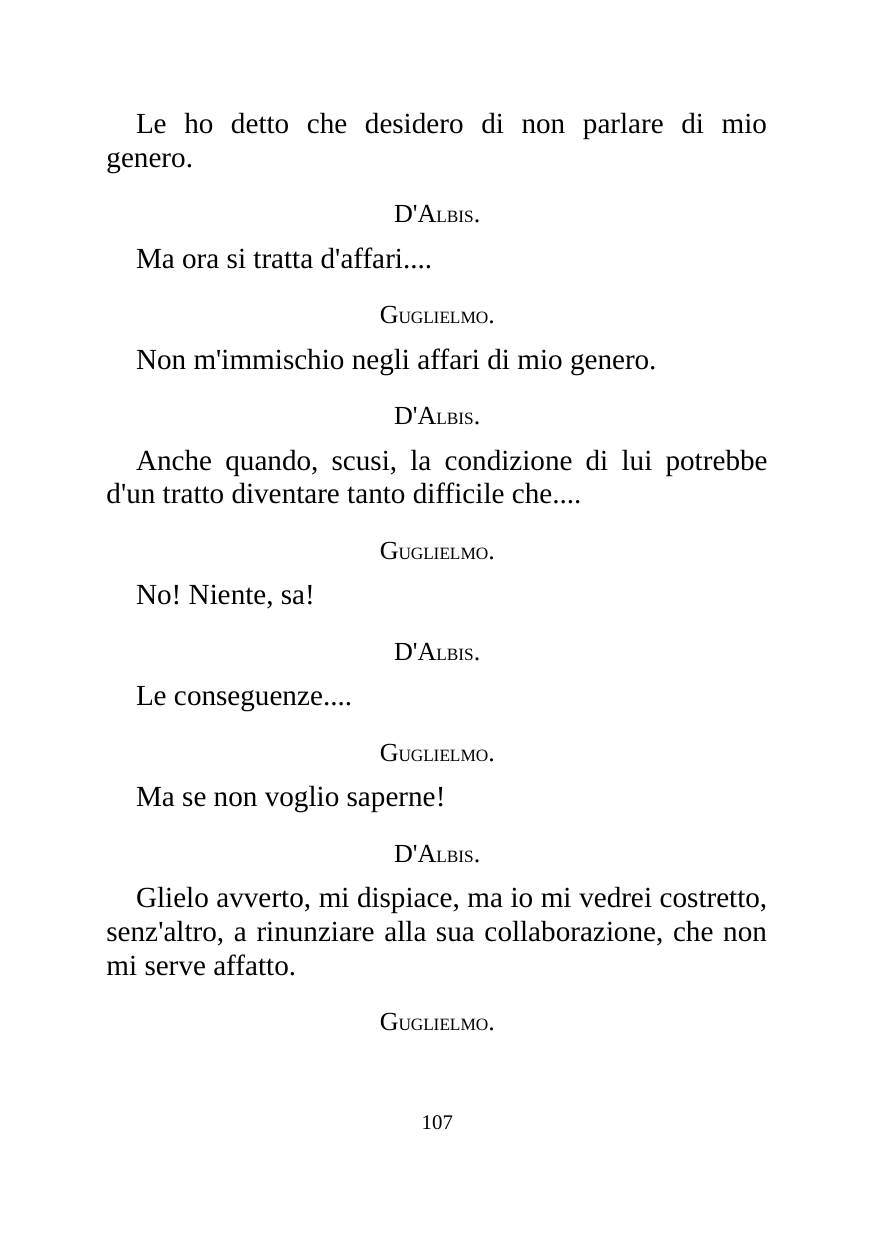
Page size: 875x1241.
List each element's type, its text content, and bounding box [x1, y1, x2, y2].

text Anche quando, scusi, la condizione di lui potrebbe d'un tratto diventare tanto difficile che.... [106, 443, 768, 510]
text Ma se non voglio saperne! [106, 779, 768, 813]
text D'Albis. [106, 636, 768, 666]
text No! Niente, sa! [106, 577, 768, 611]
text Glielo avverto, mi dispiace, ma io mi vedrei costretto, senz'altro, a rinunziare alla sua collaborazione, che non mi serve affatto. [106, 881, 768, 981]
text Le ho detto che desidero di non parlare di mio genero. [106, 106, 768, 173]
text Guglielmo. [106, 1006, 768, 1036]
text D'Albis. [106, 838, 768, 868]
text D'Albis. [106, 400, 768, 430]
text Guglielmo. [106, 299, 768, 329]
text Non m'immischio negli affari di mio genero. [106, 342, 768, 375]
text Le conseguenze.... [106, 678, 768, 712]
text D'Albis. [106, 198, 768, 228]
text Ma ora si tratta d'affari.... [106, 241, 768, 274]
text Guglielmo. [106, 535, 768, 565]
text Guglielmo. [106, 737, 768, 767]
